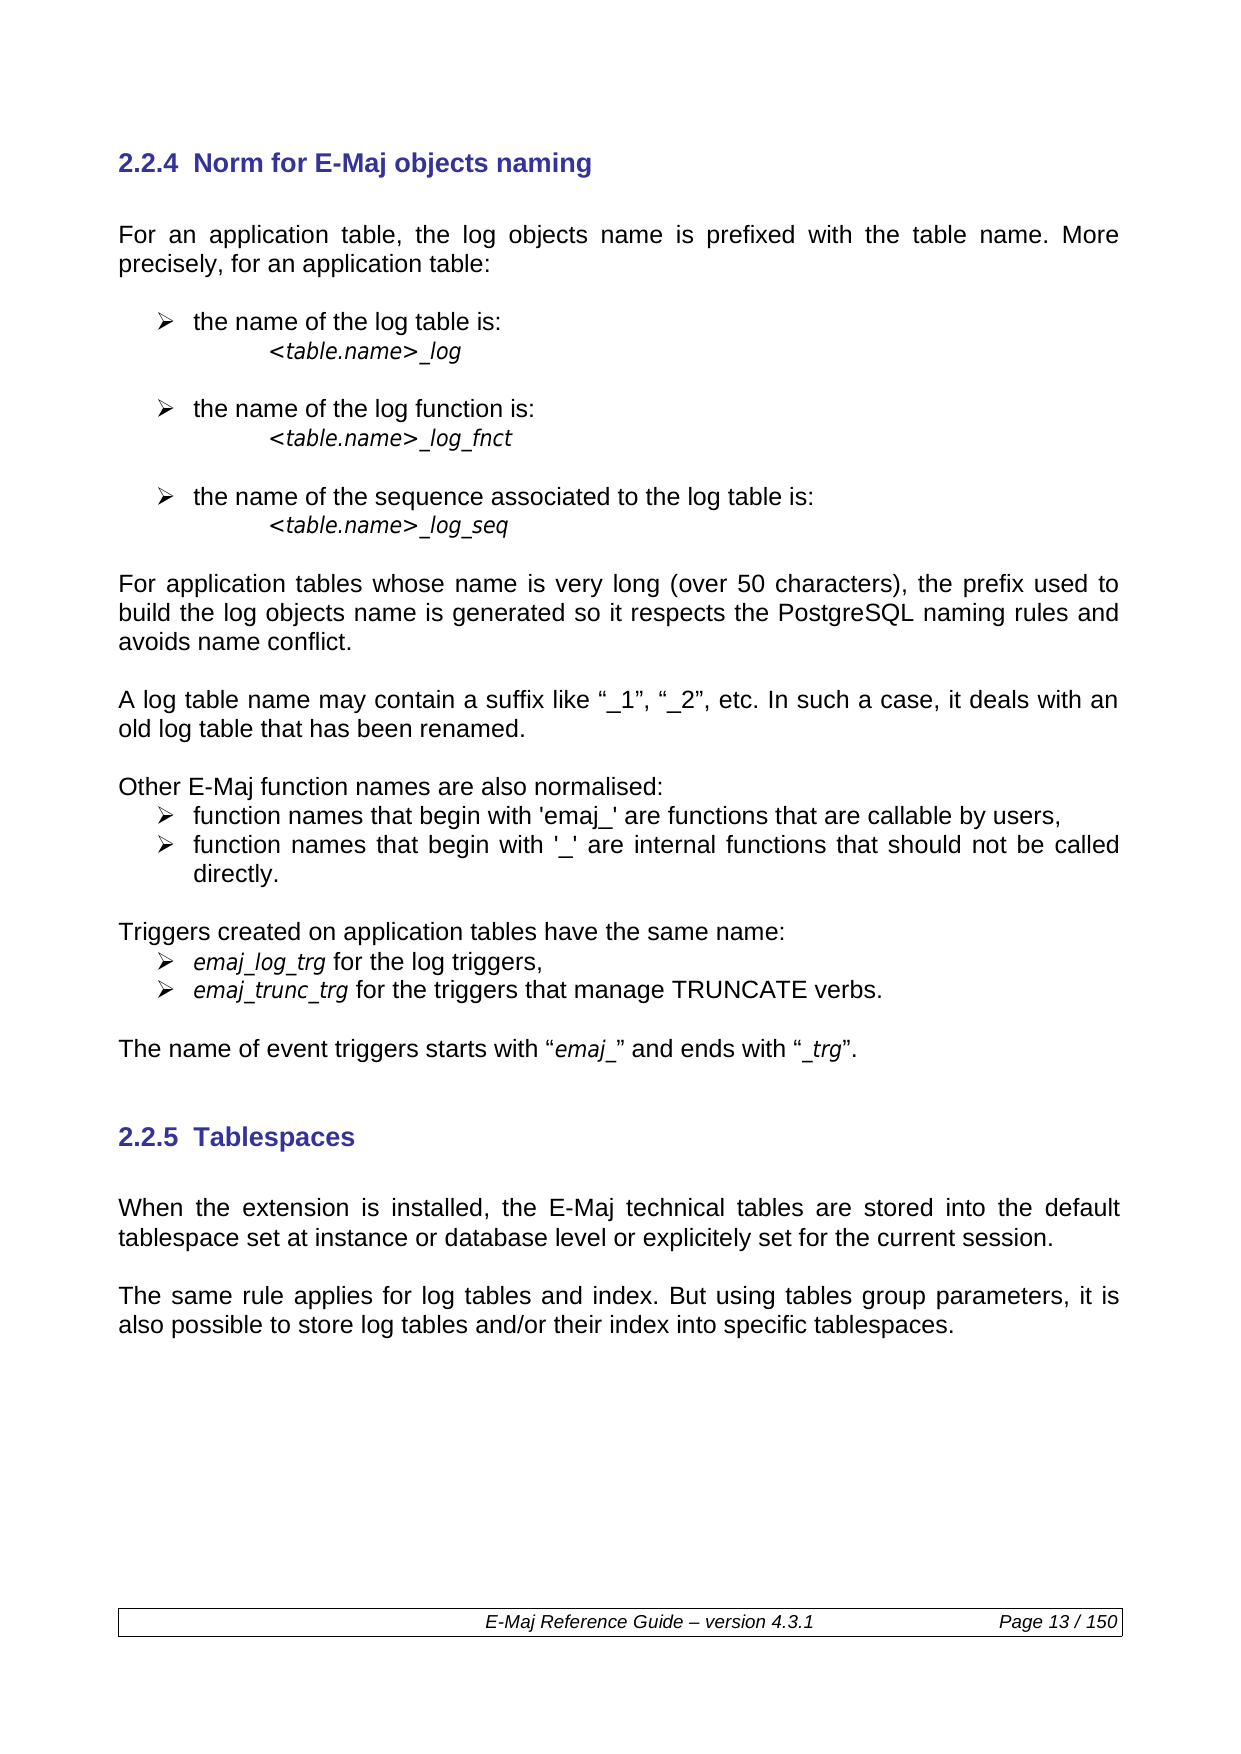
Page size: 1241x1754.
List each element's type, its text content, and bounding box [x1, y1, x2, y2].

text When the extension is installed, the E-Maj technical tables are stored into the default tablespace set at instance or database level or explicitely set for the current session. [118, 1193, 1122, 1251]
list emaj_trunc_trg for the triggers that manage TRUNCATE verbs. [156, 975, 1122, 1004]
list the name of the log table is: <table.name>_log [156, 307, 1122, 365]
list emaj_log_trg for the log triggers, [156, 946, 1122, 975]
text The same rule applies for log tables and index. But using tables group parameters, it is also possible to store log tables and/or their index into specific tablespaces. [118, 1281, 1122, 1339]
text For an application table, the log objects name is prefixed with the table name. More precisely, for an application table: [118, 220, 1122, 278]
list the name of the log function is: <table.name>_log_fnct [156, 394, 1122, 452]
text For application tables whose name is very long (over 50 characters), the prefix used to build the log objects name is generated so it respects the PostgreSQL naming rules and avoids name conflict. [118, 539, 1122, 656]
list function names that begin with 'emaj_' are functions that are callable by users, [156, 801, 1122, 830]
text Other E-Maj function names are also normalised: [118, 772, 1122, 801]
list function names that begin with '_' are internal functions that should not be called directly. [156, 830, 1122, 888]
text The name of event triggers starts with “emaj_” and ends with “_trg”. [118, 1033, 1122, 1063]
text Triggers created on application tables have the same name: [118, 917, 1122, 946]
text A log table name may contain a suffix like “_1”, “_2”, etc. In such a case, it deals with an old log table that has been renamed. [118, 685, 1122, 743]
list the name of the sequence associated to the log table is: <table.name>_log_seq [156, 481, 1122, 539]
subtitle Norm for E-Maj objects naming [118, 147, 1122, 178]
subtitle Tablespaces [118, 1121, 1122, 1152]
